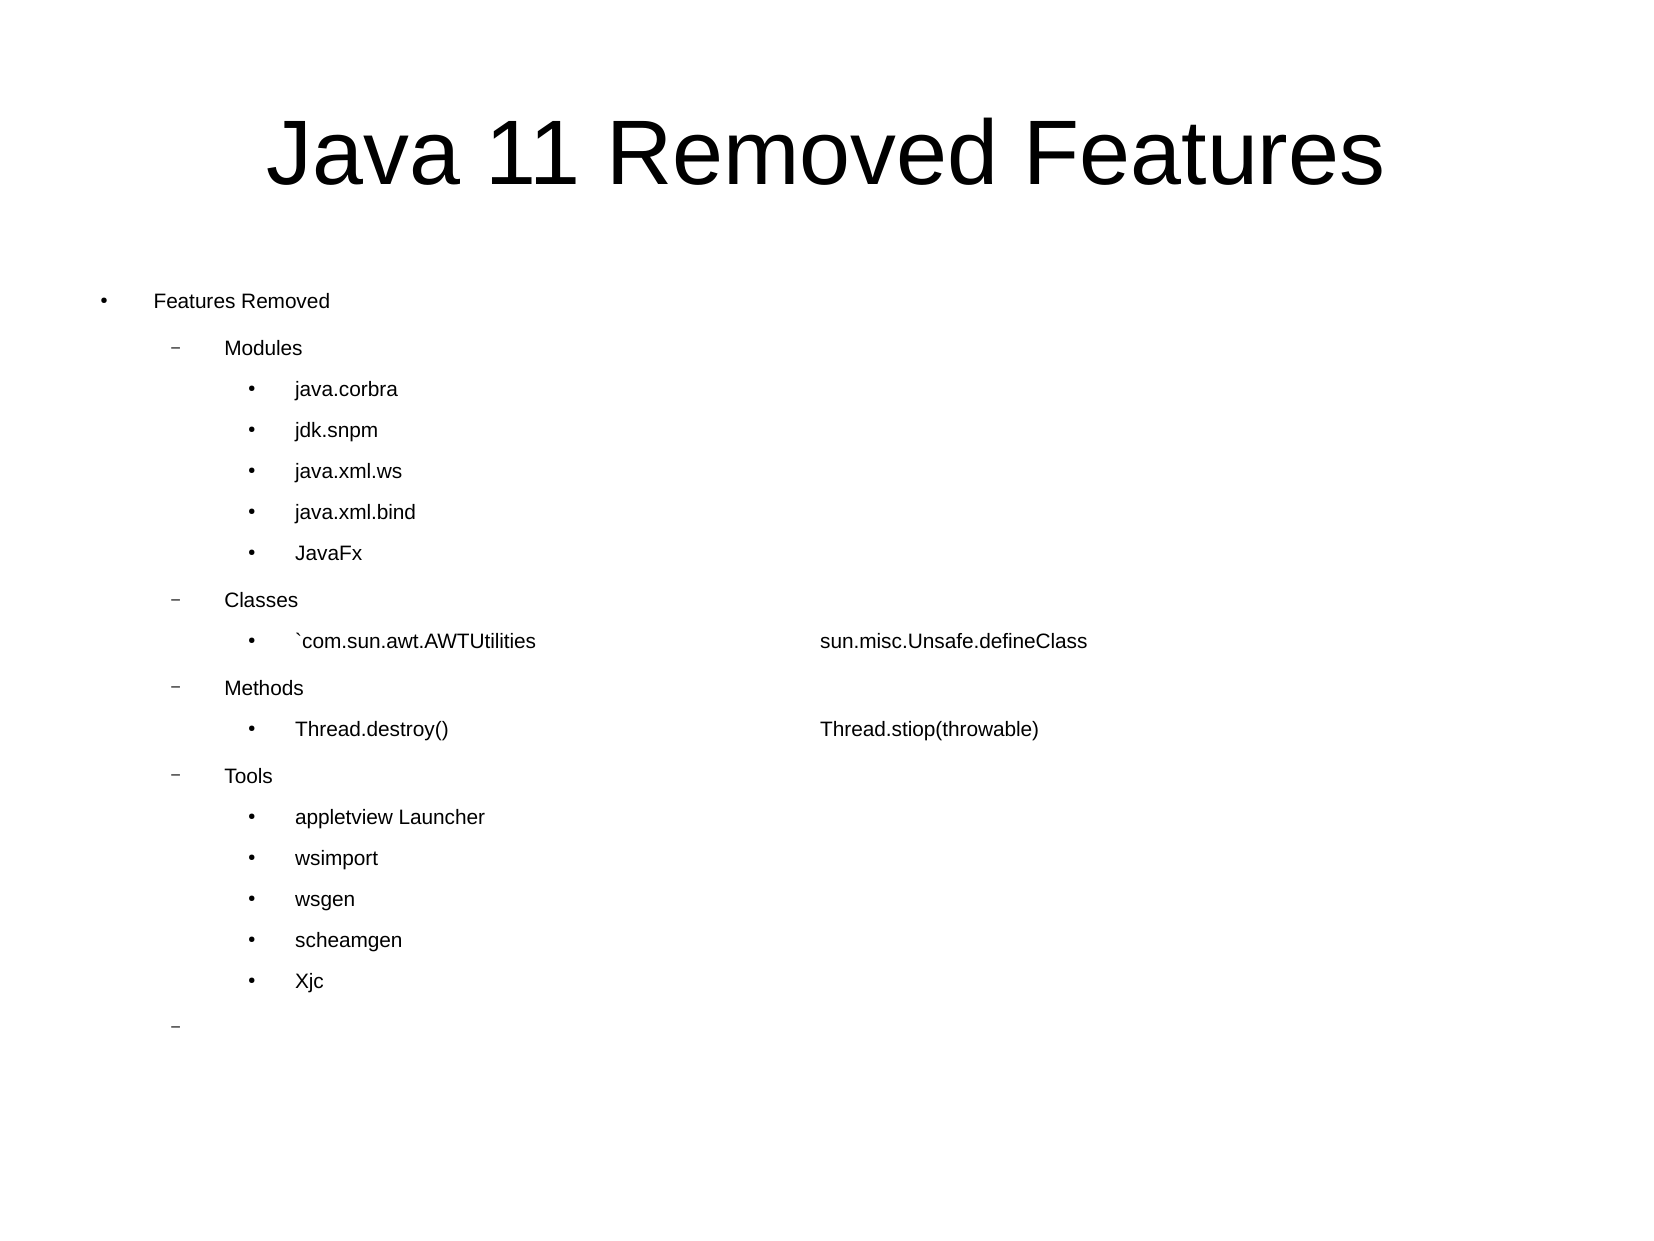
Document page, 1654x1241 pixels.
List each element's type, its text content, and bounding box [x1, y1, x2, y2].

list Features Removed Modules java.corbra jdk.snpm java.xml.ws java.xml.bind JavaFx Classes `com.sun.awt.AWTUtilities sun.misc.Unsafe.defineClass Methods Thread.destroy() Thread.stiop(throwable) Tools appletview Launcher wsimport wsgen scheamgen Xjc [82, 290, 1636, 1220]
title Java 11 Removed Features [82, 49, 1571, 257]
